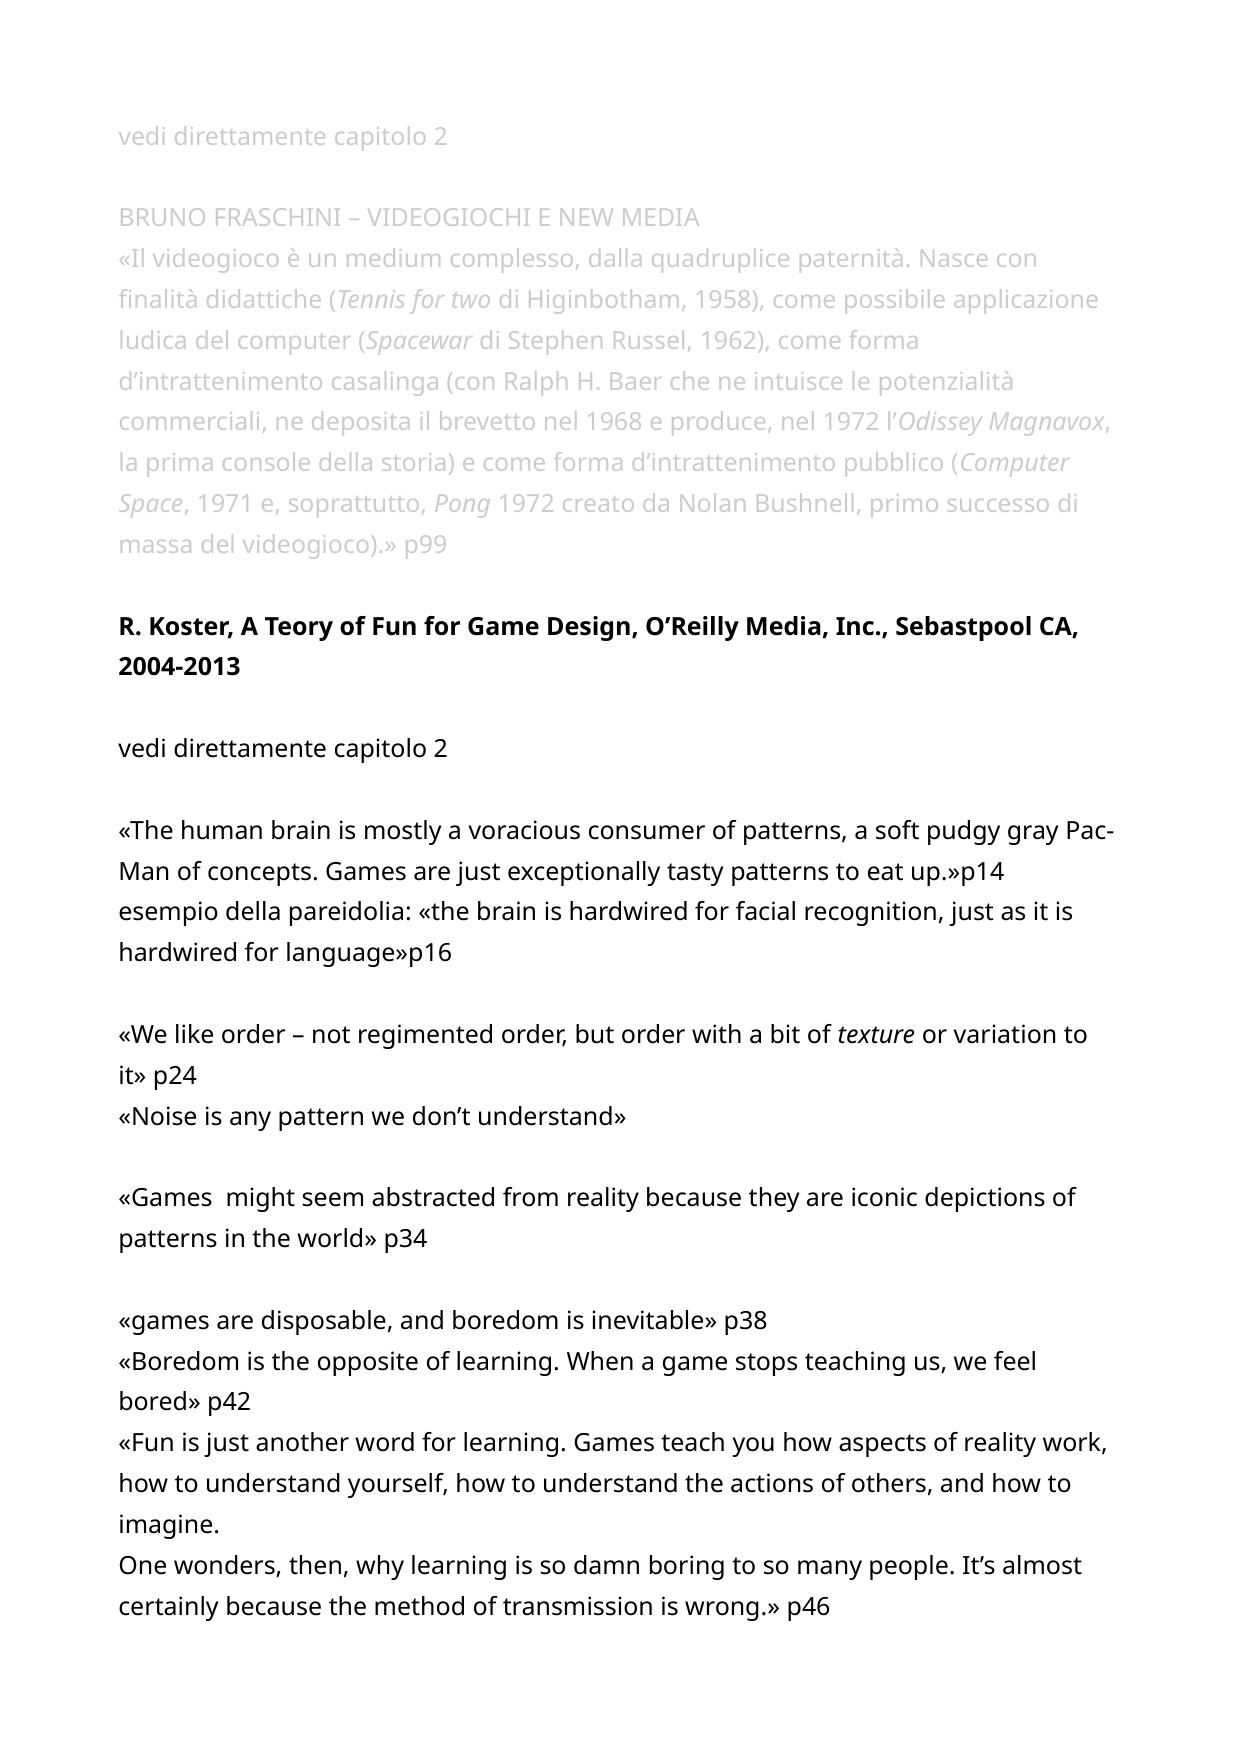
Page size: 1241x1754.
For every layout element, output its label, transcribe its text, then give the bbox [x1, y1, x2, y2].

text «games are disposable, and boredom is inevitable» p38 [118, 1302, 1122, 1336]
text «Boredom is the opposite of learning. When a game stops teaching us, we feel bored» p42 [118, 1343, 1122, 1418]
text vedi direttamente capitolo 2 [118, 118, 1122, 152]
text R. Koster, A Teory of Fun for Game Design, O’Reilly Media, Inc., Sebastpool CA, 2004-2013 [118, 608, 1122, 683]
text «Games might seem abstracted from reality because they are iconic depictions of patterns in the world» p34 [118, 1180, 1122, 1255]
text «We like order – not regimented order, but order with a bit of texture or variation to it» p24 [118, 1016, 1122, 1091]
text vedi direttamente capitolo 2 [118, 731, 1122, 765]
text «Fun is just another word for learning. Games teach you how aspects of reality work, how to understand yourself, how to understand the actions of others, and how to imagine. [118, 1425, 1122, 1541]
text «Noise is any pattern we don’t understand» [118, 1098, 1122, 1132]
text One wonders, then, why learning is so damn boring to so many people. It’s almost certainly because the method of transmission is wrong.» p46 [118, 1547, 1122, 1622]
text «Il videogioco è un medium complesso, dalla quadruplice paternità. Nasce con finalità didattiche (Tennis for two di Higinbotham, 1958), come possibile applicazione ludica del computer (Spacewar di Stephen Russel, 1962), come forma d’intrattenimento casalinga (con Ralph H. Baer che ne intuisce le potenzialità commerciali, ne deposita il brevetto nel 1968 e produce, nel 1972 l’Odissey Magnavox, la prima console della storia) e come forma d’intrattenimento pubblico (Computer Space, 1971 e, soprattutto, Pong 1972 creato da Nolan Bushnell, primo successo di massa del videogioco).» p99 [118, 241, 1122, 561]
text BRUNO FRASCHINI – VIDEOGIOCHI E NEW MEDIA [118, 200, 1122, 234]
text «The human brain is mostly a voracious consumer of patterns, a soft pudgy gray Pac-Man of concepts. Games are just exceptionally tasty patterns to eat up.»p14 [118, 812, 1122, 887]
text esempio della pareidolia: «the brain is hardwired for facial recognition, just as it is hardwired for language»p16 [118, 894, 1122, 969]
